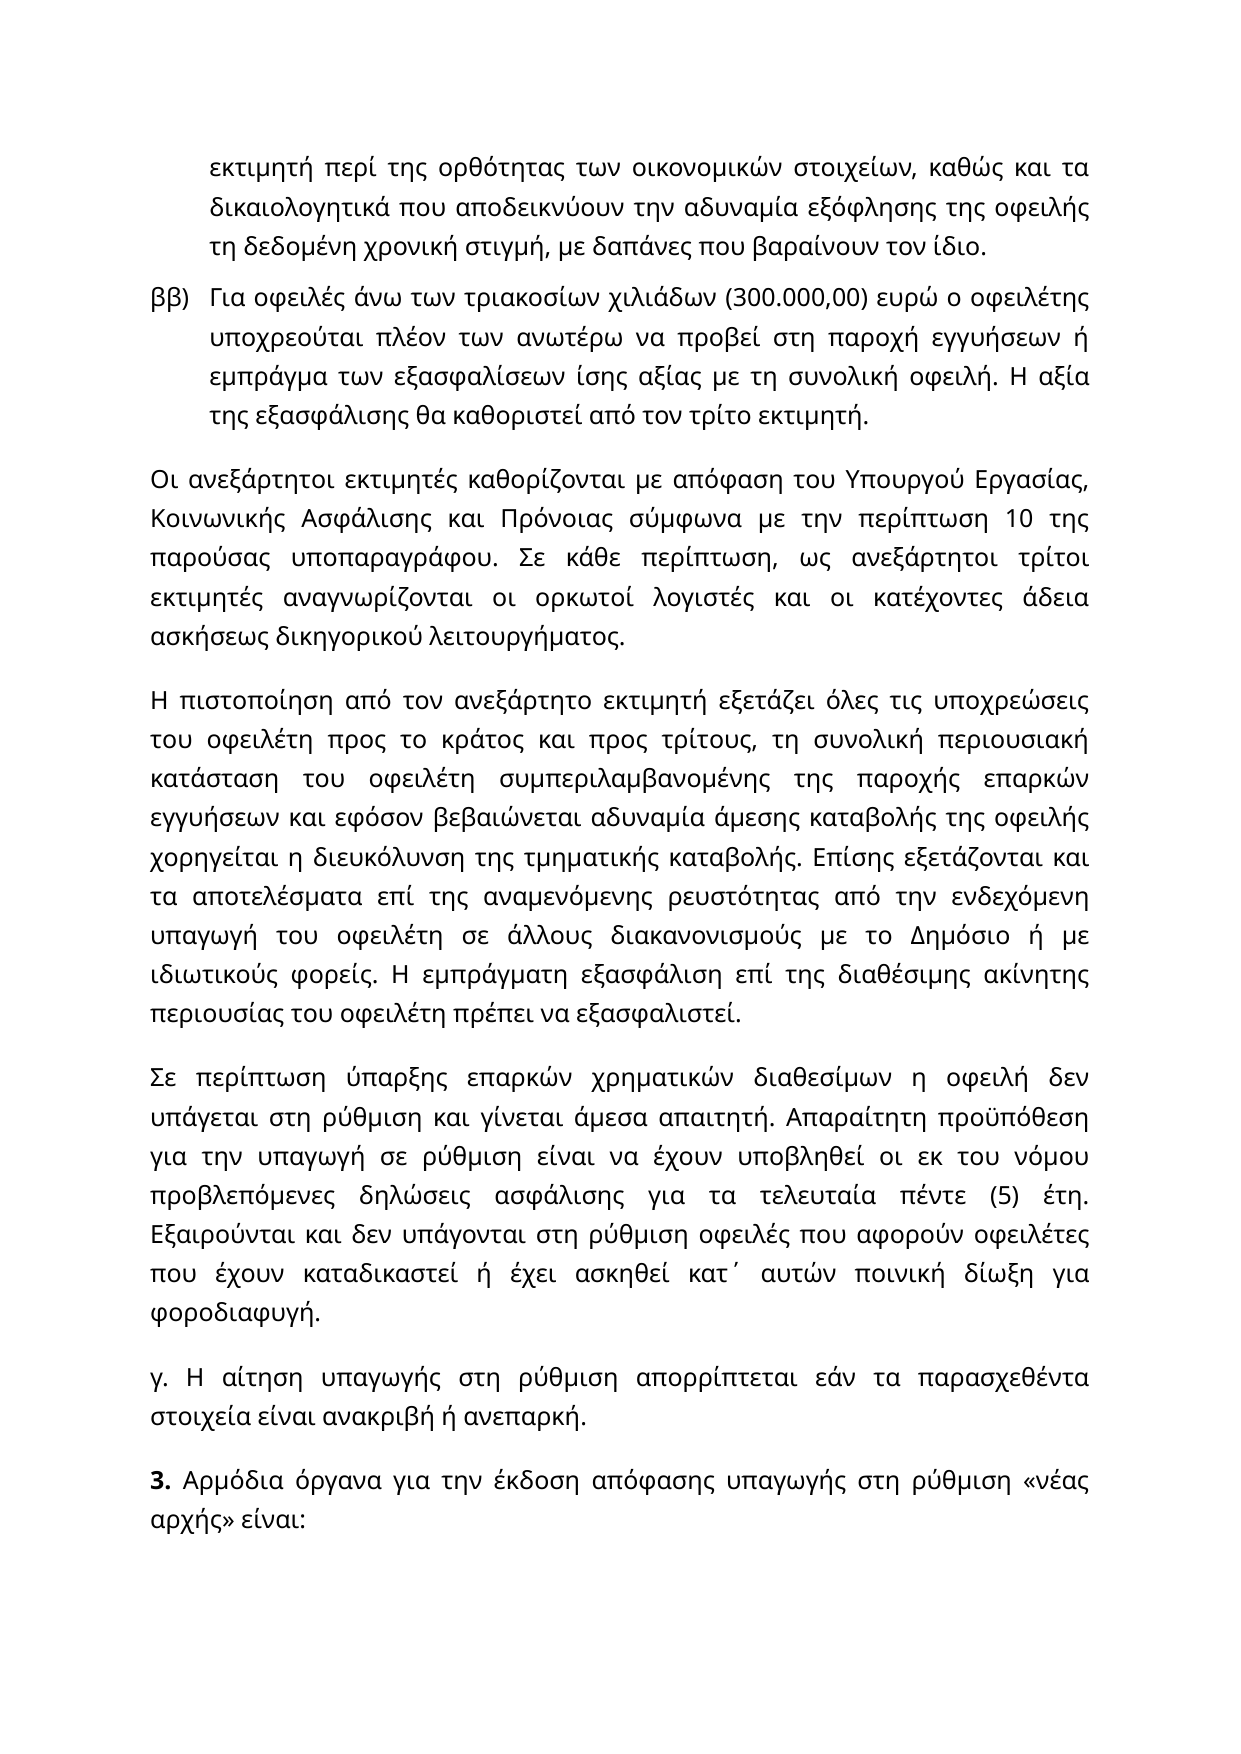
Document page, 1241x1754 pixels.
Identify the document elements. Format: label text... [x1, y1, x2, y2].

text 3. Αρμόδια όργανα για την έκδοση απόφασης υπαγωγής στη ρύθμιση «νέας αρχής» είναι: [150, 1462, 1090, 1536]
list εκτιμητή περί της ορθότητας των οικονομικών στοιχείων, καθώς και τα δικαιολογητικά που αποδεικνύουν την αδυναμία εξόφλησης της οφειλής τη δεδομένη χρονική στιγμή, με δαπάνες που βαραίνουν τον ίδιο. [150, 150, 1090, 262]
text Οι ανεξάρτητοι εκτιμητές καθορίζονται με απόφαση του Υπουργού Εργασίας, Κοινωνικής Ασφάλισης και Πρόνοιας σύμφωνα με την περίπτωση 10 της παρούσας υποπαραγράφου. Σε κάθε περίπτωση, ως ανεξάρτητοι τρίτοι εκτιμητές αναγνωρίζονται οι ορκωτοί λογιστές και οι κατέχοντες άδεια ασκήσεως δικηγορικού λειτουργήματος. [150, 462, 1090, 652]
text Η πιστοποίηση από τον ανεξάρτητο εκτιμητή εξετάζει όλες τις υποχρεώσεις του οφειλέτη προς το κράτος και προς τρίτους, τη συνολική περιουσιακή κατάσταση του οφειλέτη συμπεριλαμβανομένης της παροχής επαρκών εγγυήσεων και εφόσον βεβαιώνεται αδυναμία άμεσης καταβολής της οφειλής χορηγείται η διευκόλυνση της τμηματικής καταβολής. Επίσης εξετάζονται και τα αποτελέσματα επί της αναμενόμενης ρευστότητας από την ενδεχόμενη υπαγωγή του οφειλέτη σε άλλους διακανονισμούς με το Δημόσιο ή με ιδιωτικούς φορείς. Η εμπράγματη εξασφάλιση επί της διαθέσιμης ακίνητης περιουσίας του οφειλέτη πρέπει να εξασφαλιστεί. [150, 682, 1090, 1030]
text Σε περίπτωση ύπαρξης επαρκών χρηματικών διαθεσίμων η οφειλή δεν υπάγεται στη ρύθμιση και γίνεται άμεσα απαιτητή. Απαραίτητη προϋπόθεση για την υπαγωγή σε ρύθμιση είναι να έχουν υποβληθεί οι εκ του νόμου προβλεπόμενες δηλώσεις ασφάλισης για τα τελευταία πέντε (5) έτη. Εξαιρούνται και δεν υπάγονται στη ρύθμιση οφειλές που αφορούν οφειλέτες που έχουν καταδικαστεί ή έχει ασκηθεί κατ΄ αυτών ποινική δίωξη για φοροδιαφυγή. [150, 1060, 1090, 1329]
text γ. Η αίτηση υπαγωγής στη ρύθμιση απορρίπτεται εάν τα παρασχεθέντα στοιχεία είναι ανακριβή ή ανεπαρκή. [150, 1359, 1090, 1432]
list ββ) Για οφειλές άνω των τριακοσίων χιλιάδων (300.000,00) ευρώ ο οφειλέτης υποχρεούται πλέον των ανωτέρω να προβεί στη παροχή εγγυήσεων ή εμπράγμα των εξασφαλίσεων ίσης αξίας με τη συνολική οφειλή. Η αξία της εξασφάλισης θα καθοριστεί από τον τρίτο εκτιμητή. [150, 280, 1090, 432]
